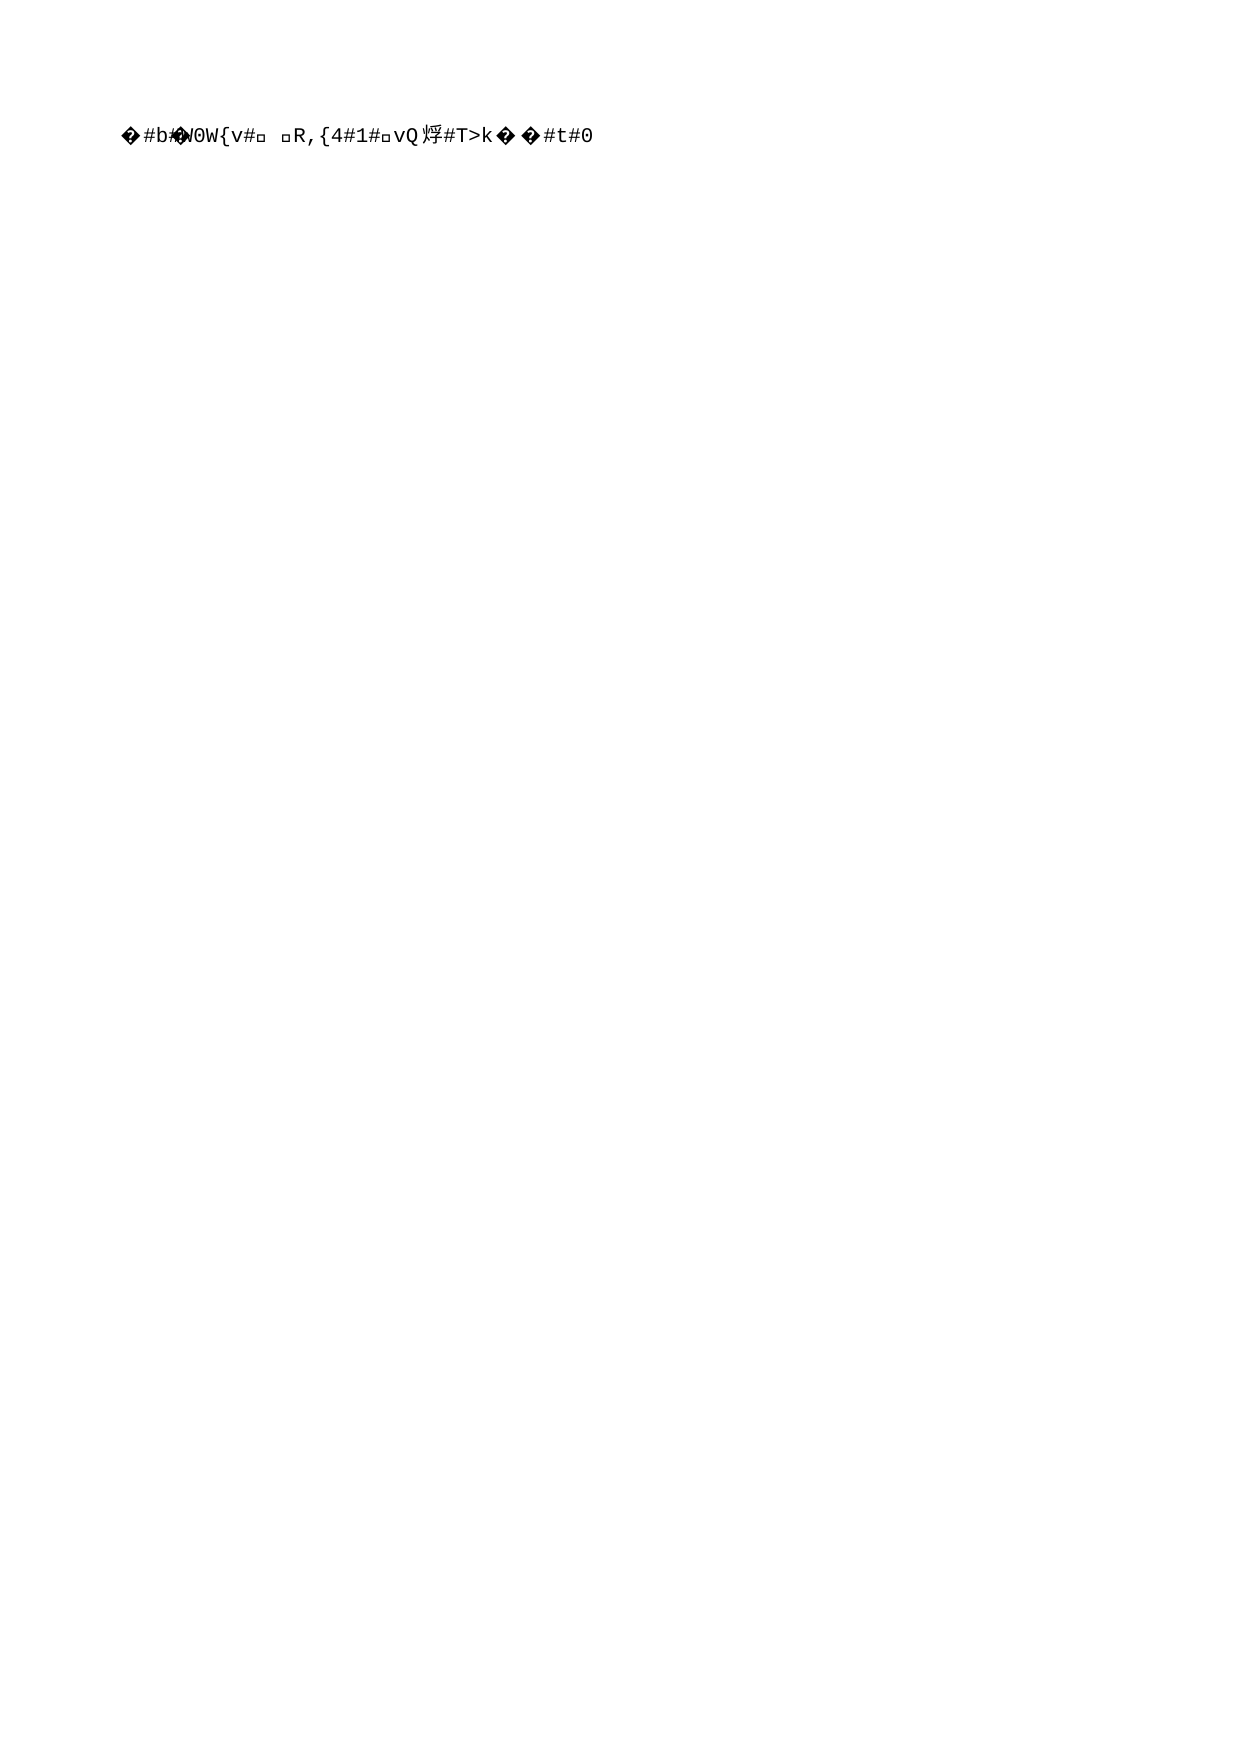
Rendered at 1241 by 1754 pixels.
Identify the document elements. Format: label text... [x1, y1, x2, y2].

text �#b#W0W{v#�R,{4#1#vQ烰#T>k��#t#0 [118, 118, 1122, 148]
